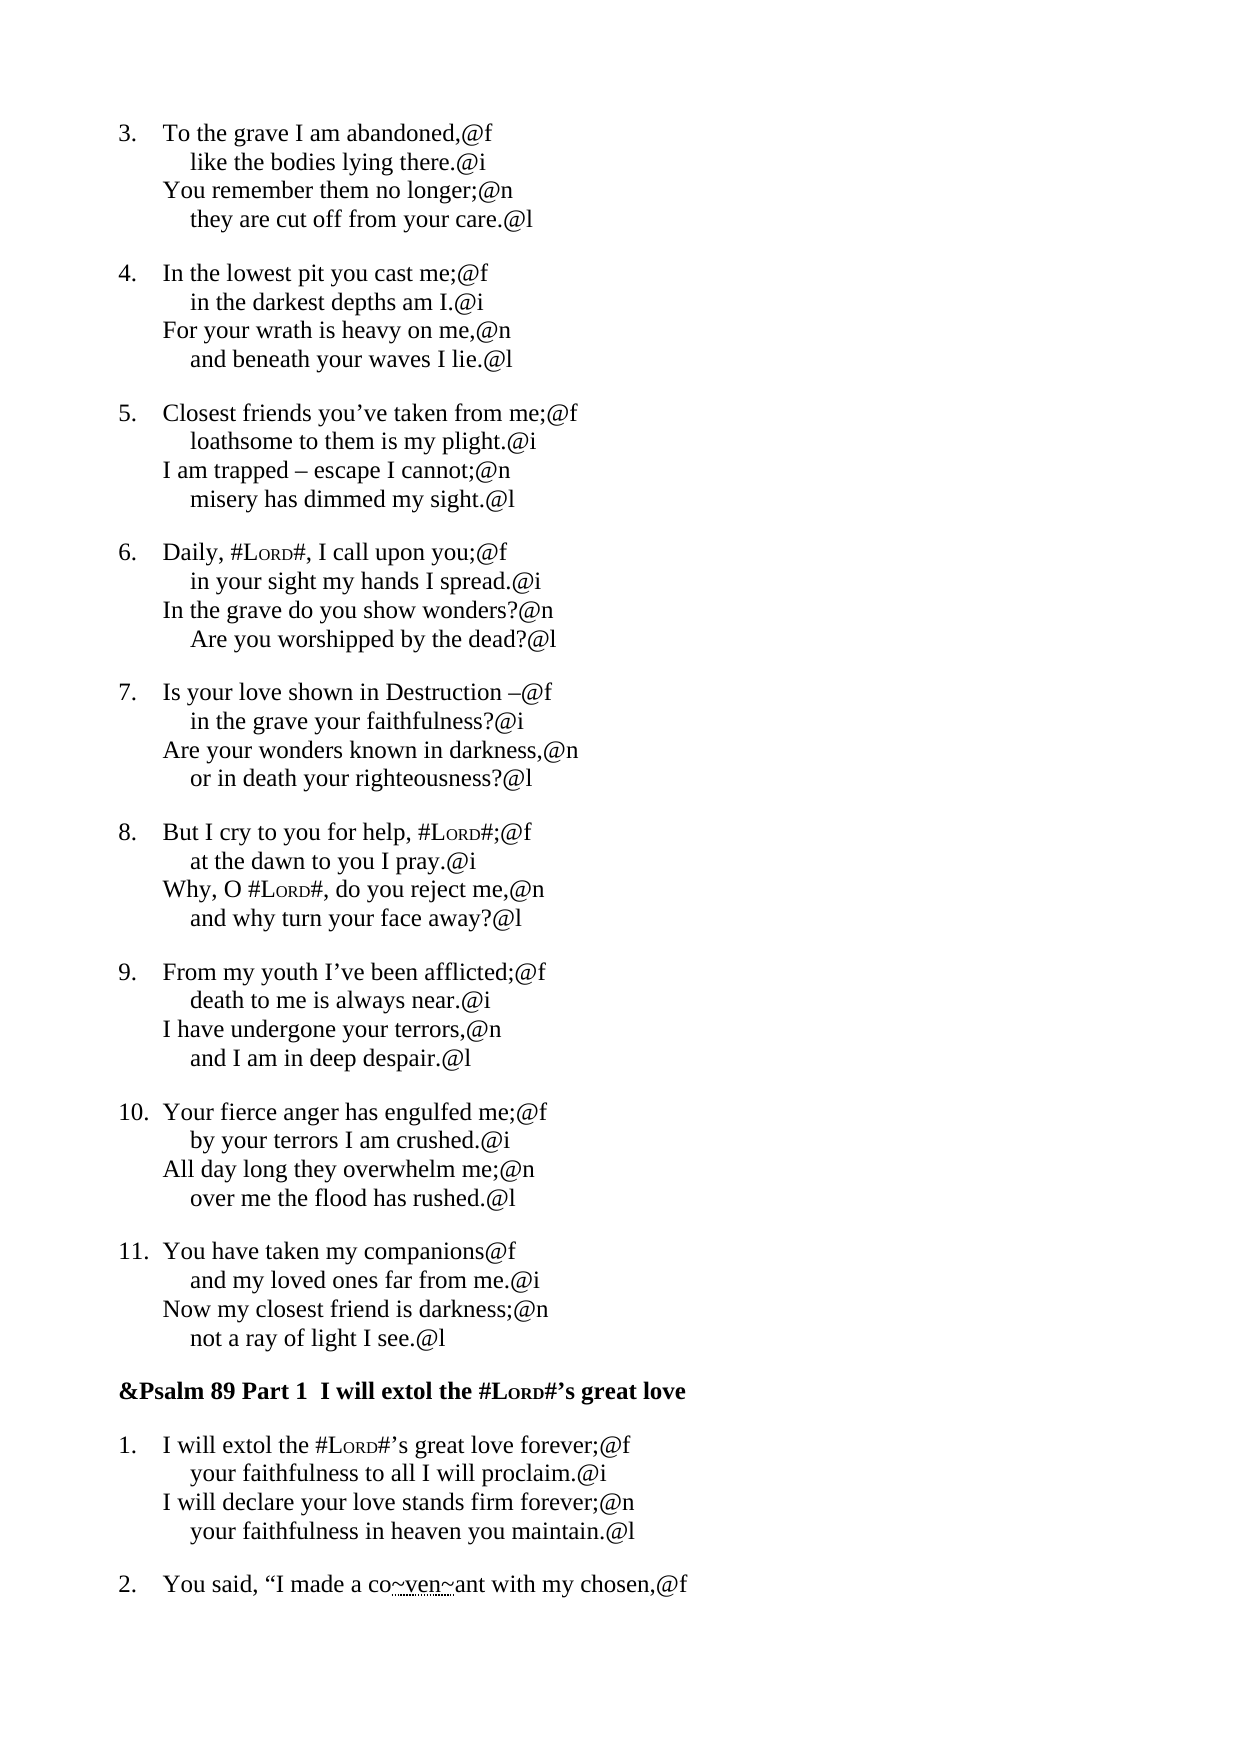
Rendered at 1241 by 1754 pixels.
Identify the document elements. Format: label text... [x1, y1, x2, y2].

text loathsome to them is my plight.@i [171, 426, 1122, 455]
text over me the flood has rushed.@l [171, 1183, 1122, 1212]
text I will declare your love stands firm forever;@n [162, 1487, 1122, 1516]
text like the bodies lying there.@i [171, 147, 1122, 176]
text your faithfulness in heaven you maintain.@l [171, 1516, 1122, 1545]
text in the darkest depths am I.@i [171, 287, 1122, 315]
text For your wrath is heavy on me,@n [162, 315, 1122, 344]
text 9. From my youth I’ve been afflicted;@f [118, 957, 1122, 986]
text In the grave do you show wonders?@n [162, 595, 1122, 624]
text 7. Is your love shown in Destruction –@f [118, 677, 1122, 706]
text 11. You have taken my companions@f [118, 1236, 1122, 1265]
text by your terrors I am crushed.@i [171, 1125, 1122, 1154]
text Are you worshipped by the dead?@l [171, 624, 1122, 652]
text 6. Daily, #Lord#, I call upon you;@f [118, 537, 1122, 566]
text not a ray of light I see.@l [171, 1323, 1122, 1351]
text at the dawn to you I pray.@i [171, 846, 1122, 874]
text they are cut off from your care.@l [171, 204, 1122, 233]
text death to me is always near.@i [171, 986, 1122, 1014]
text All day long they overwhelm me;@n [162, 1154, 1122, 1183]
text Now my closest friend is darkness;@n [162, 1294, 1122, 1323]
text Why, O #Lord#, do you reject me,@n [162, 874, 1122, 903]
text and I am in deep despair.@l [171, 1043, 1122, 1072]
text I am trapped – escape I cannot;@n [162, 455, 1122, 484]
subtitle &Psalm 89 Part 1 I will extol the #Lord#’s great love [118, 1376, 1122, 1405]
text or in death your righteousness?@l [171, 763, 1122, 792]
text 10. Your fierce anger has engulfed me;@f [118, 1097, 1122, 1125]
text 2. You said, “I made a co~ven~ant with my chosen,@f [118, 1569, 1122, 1598]
text 4. In the lowest pit you cast me;@f [118, 258, 1122, 287]
text I have undergone your terrors,@n [162, 1014, 1122, 1043]
text You remember them no longer;@n [162, 176, 1122, 204]
text 8. But I cry to you for help, #Lord#;@f [118, 817, 1122, 846]
text Are your wonders known in darkness,@n [162, 735, 1122, 763]
text your faithfulness to all I will proclaim.@i [171, 1458, 1122, 1487]
text and why turn your face away?@l [171, 903, 1122, 932]
text 3. To the grave I am abandoned,@f [118, 118, 1122, 147]
text and my loved ones far from me.@i [171, 1265, 1122, 1294]
text 5. Closest friends you’ve taken from me;@f [118, 398, 1122, 426]
text 1. I will extol the #Lord#’s great love forever;@f [118, 1430, 1122, 1458]
text in your sight my hands I spread.@i [171, 566, 1122, 595]
text misery has dimmed my sight.@l [171, 484, 1122, 513]
text in the grave your faithfulness?@i [171, 706, 1122, 735]
text and beneath your waves I lie.@l [171, 344, 1122, 373]
